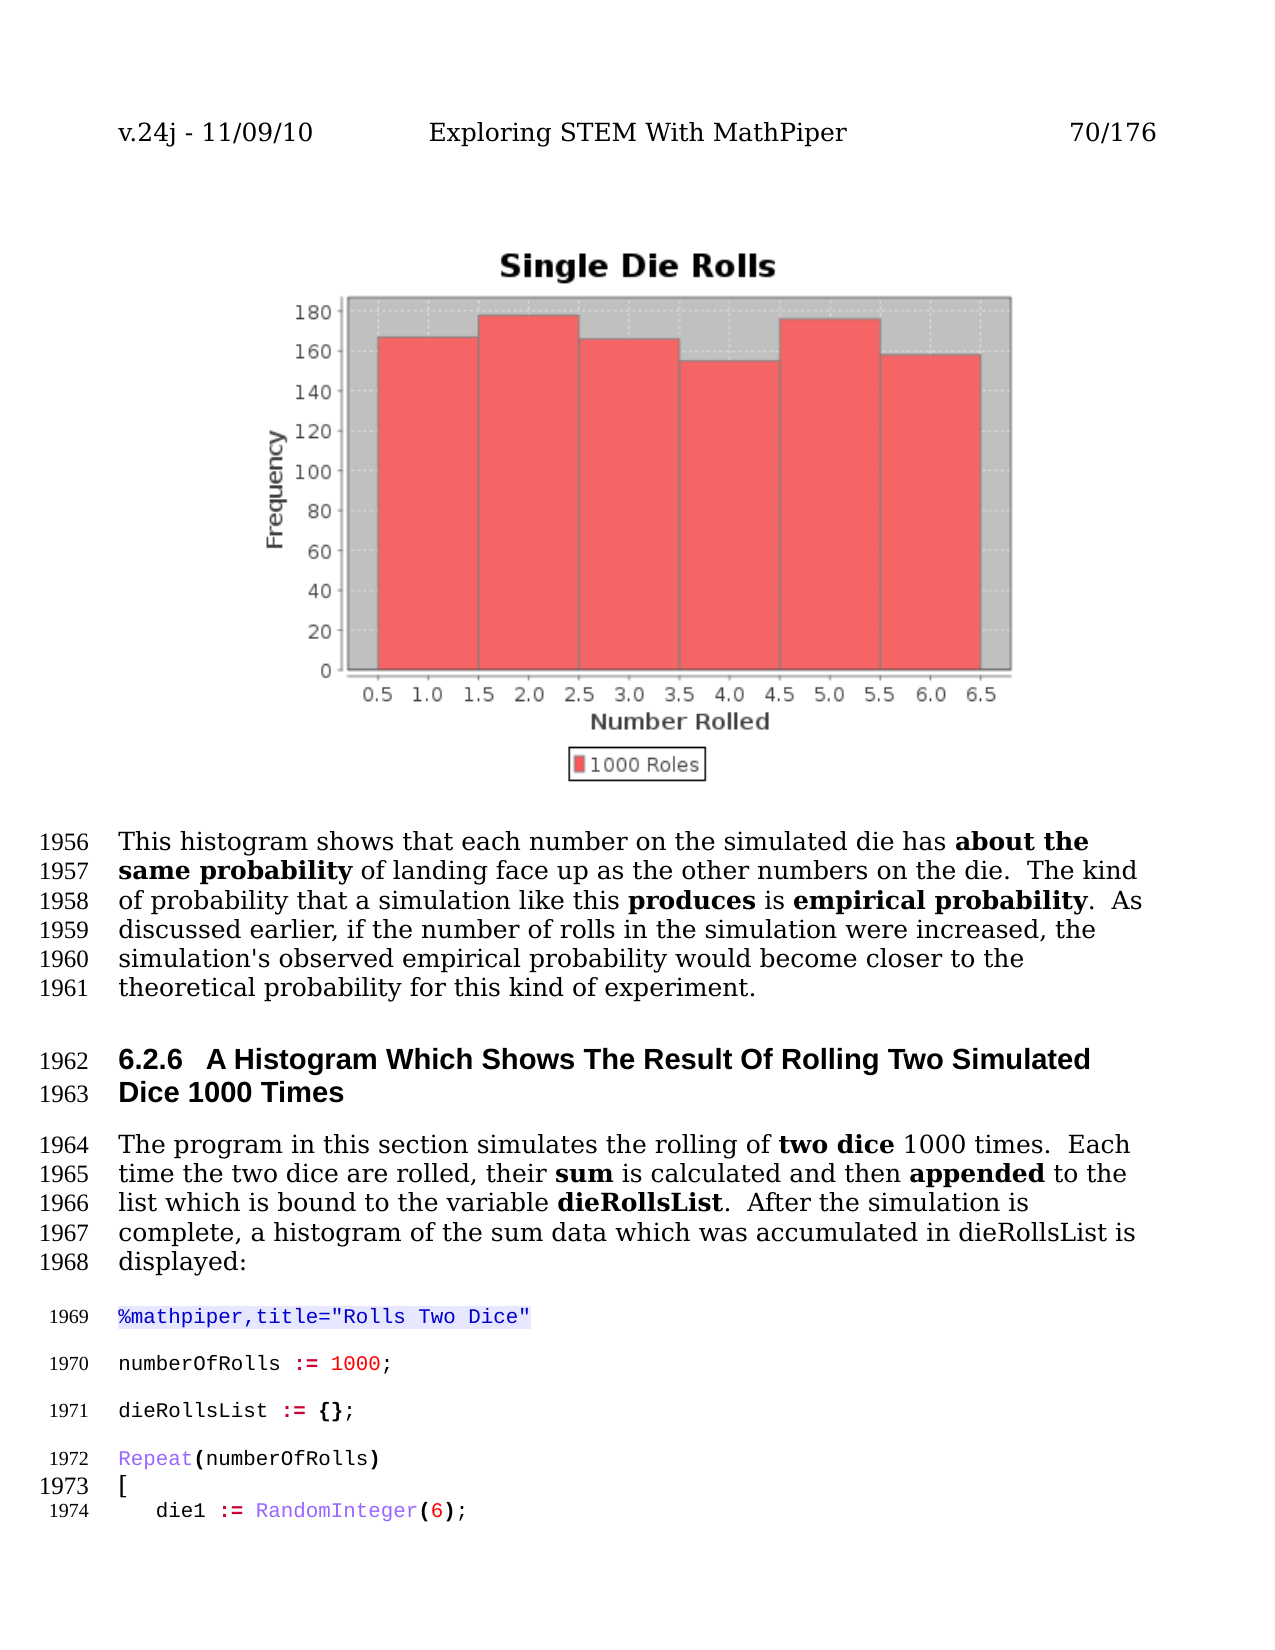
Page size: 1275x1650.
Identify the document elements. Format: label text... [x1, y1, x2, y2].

text dieRollsList := {}; [118, 1400, 1157, 1424]
text numberOfRolls := 1000; [118, 1353, 1157, 1377]
text [ [118, 1471, 1157, 1501]
text %mathpiper,title="Rolls Two Dice" [118, 1306, 1157, 1329]
subtitle A Histogram Which Shows The Result Of Rolling Two Simulated Dice 1000 Times [118, 1042, 1157, 1109]
text The program in this section simulates the rolling of two dice 1000 times. Each time the two dice are rolled, their sum is calculated and then appended to the list which is bound to the variable dieRollsList. After the simulation is complete, a histogram of the sum data which was accumulated in dieRollsList is displayed: [118, 1130, 1157, 1276]
text die1 := RandomInteger(6); [118, 1501, 1157, 1524]
text This histogram shows that each number on the simulated die has about the same probability of landing face up as the other numbers on the die. The kind of probability that a simulation like this produces is empirical probability. As discussed earlier, if the number of rolls in the simulation were increased, the simulation's observed empirical probability would become closer to the theoretical probability for this kind of experiment. [118, 827, 1157, 1003]
text Repeat(numberOfRolls) [118, 1448, 1157, 1471]
picture [245, 246, 1030, 783]
